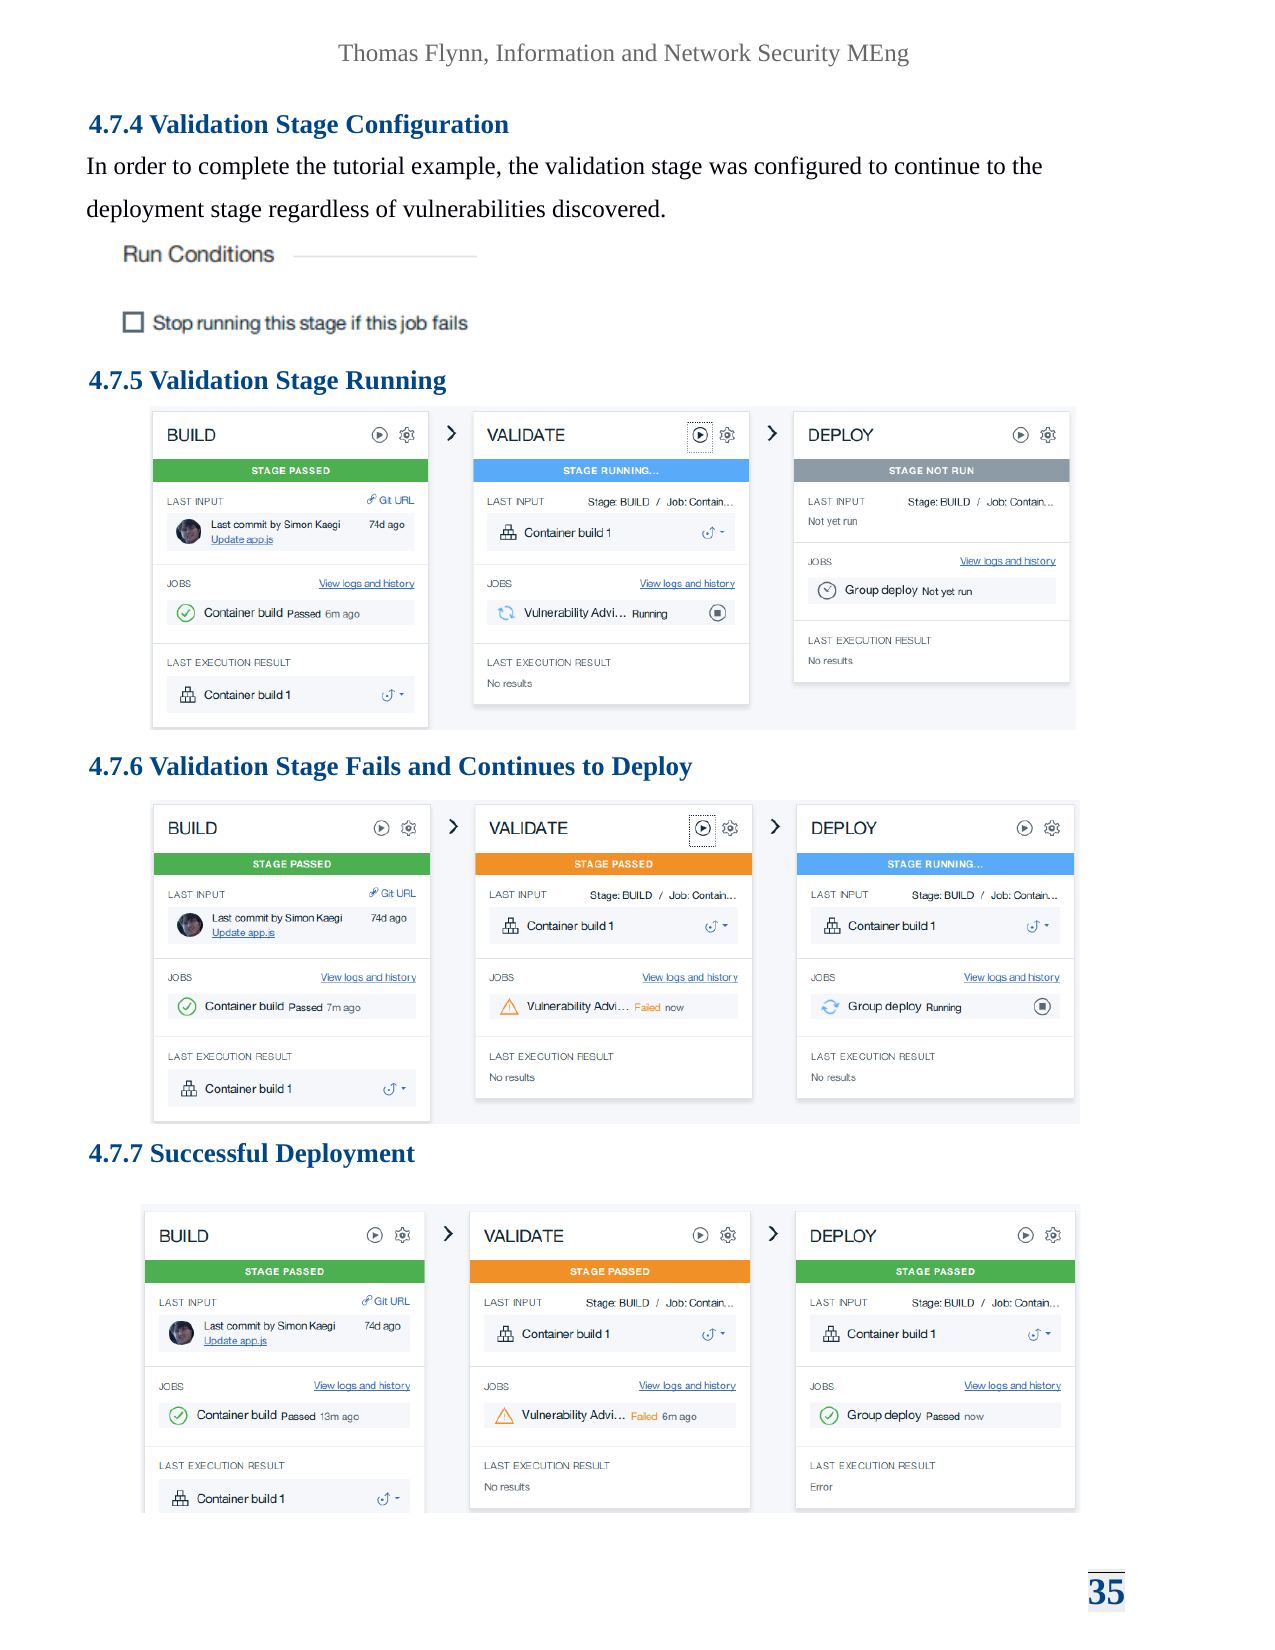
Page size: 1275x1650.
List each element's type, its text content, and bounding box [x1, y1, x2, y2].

subtitle 4.7.4 Validation Stage Configuration [89, 108, 1125, 139]
subtitle 4.7.6 Validation Stage Fails and Continues to Deploy [89, 751, 1125, 782]
picture [140, 1204, 1081, 1513]
subtitle 4.7.7 Successful Deployment [89, 1137, 1125, 1168]
picture [149, 406, 1076, 730]
subtitle 4.7.5 Validation Stage Running [89, 364, 1125, 395]
text In order to complete the tutorial example, the validation stage was configured to continue to the deployment stage regardless of vulnerabilities discovered. [86, 151, 1125, 223]
picture [114, 241, 478, 342]
picture [150, 800, 1080, 1124]
